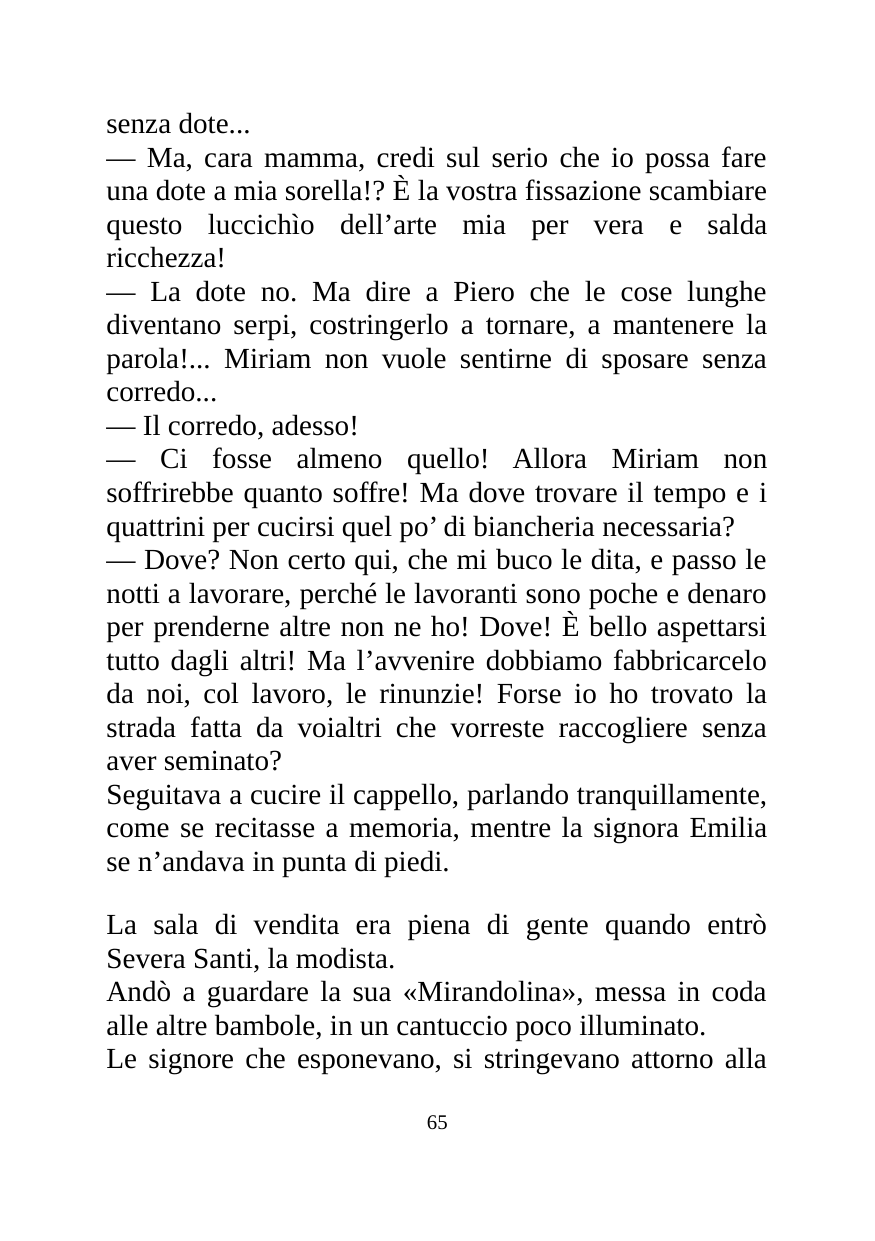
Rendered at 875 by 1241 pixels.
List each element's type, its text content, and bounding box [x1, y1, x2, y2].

text senza dote... [106, 106, 768, 140]
text — Ma, cara mamma, credi sul serio che io possa fare una dote a mia sorella!? È la vostra fissazione scambiare questo luccichìo dell’arte mia per vera e salda ricchezza! [106, 140, 768, 274]
text — La dote no. Ma dire a Piero che le cose lunghe diventano serpi, costringerlo a tornare, a mantenere la parola!... Miriam non vuole sentirne di sposare senza corredo... [106, 274, 768, 408]
text La sala di vendita era piena di gente quando entrò Severa Santi, la modista. [106, 907, 768, 974]
text Andò a guardare la sua «Mirandolina», messa in coda alle altre bambole, in un cantuccio poco illuminato. [106, 974, 768, 1041]
text — Il corredo, adesso! [106, 408, 768, 442]
text — Dove? Non certo qui, che mi buco le dita, e passo le notti a lavorare, perché le lavoranti sono poche e denaro per prenderne altre non ne ho! Dove! È bello aspettarsi tutto dagli altri! Ma l’avvenire dobbiamo fabbricarcelo da noi, col lavoro, le rinunzie! Forse io ho trovato la strada fatta da voialtri che vorreste raccogliere senza aver seminato? [106, 542, 768, 777]
text Seguitava a cucire il cappello, parlando tranquillamente, come se recitasse a memoria, mentre la signora Emilia se n’andava in punta di piedi. [106, 777, 768, 878]
text Le signore che esponevano, si stringevano attorno alla [106, 1041, 768, 1075]
text — Ci fosse almeno quello! Allora Miriam non soffrirebbe quanto soffre! Ma dove trovare il tempo e i quattrini per cucirsi quel po’ di biancheria necessaria? [106, 442, 768, 542]
